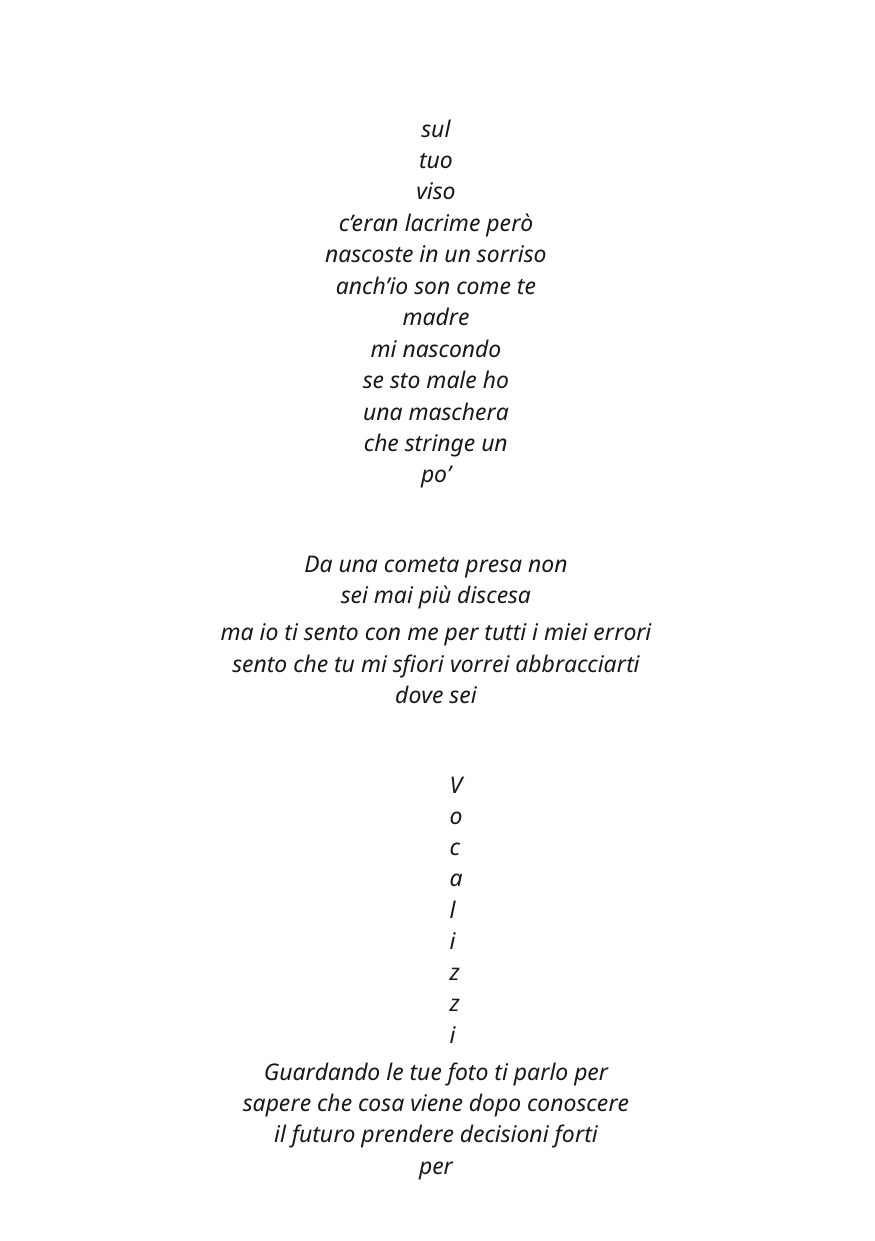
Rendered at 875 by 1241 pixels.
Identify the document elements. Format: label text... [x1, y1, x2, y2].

text mi nascondo se sto male ho una maschera che stringe un po’ [357, 333, 517, 489]
text per [383, 1150, 492, 1182]
text Da una cometa presa non sei mai più discesa [298, 548, 576, 610]
text ma io ti sento con me per tutti i miei errori sento che tu mi sfiori vorrei abbracciarti dove sei [219, 616, 655, 710]
text c’eran lacrime però nascoste in un sorriso anch’io son come te madre [320, 207, 554, 332]
text Guardando le tue foto ti parlo per sapere che cosa viene dopo conoscere il futuro prendere decisioni forti [236, 1056, 638, 1149]
text sul tuo viso [407, 112, 467, 206]
